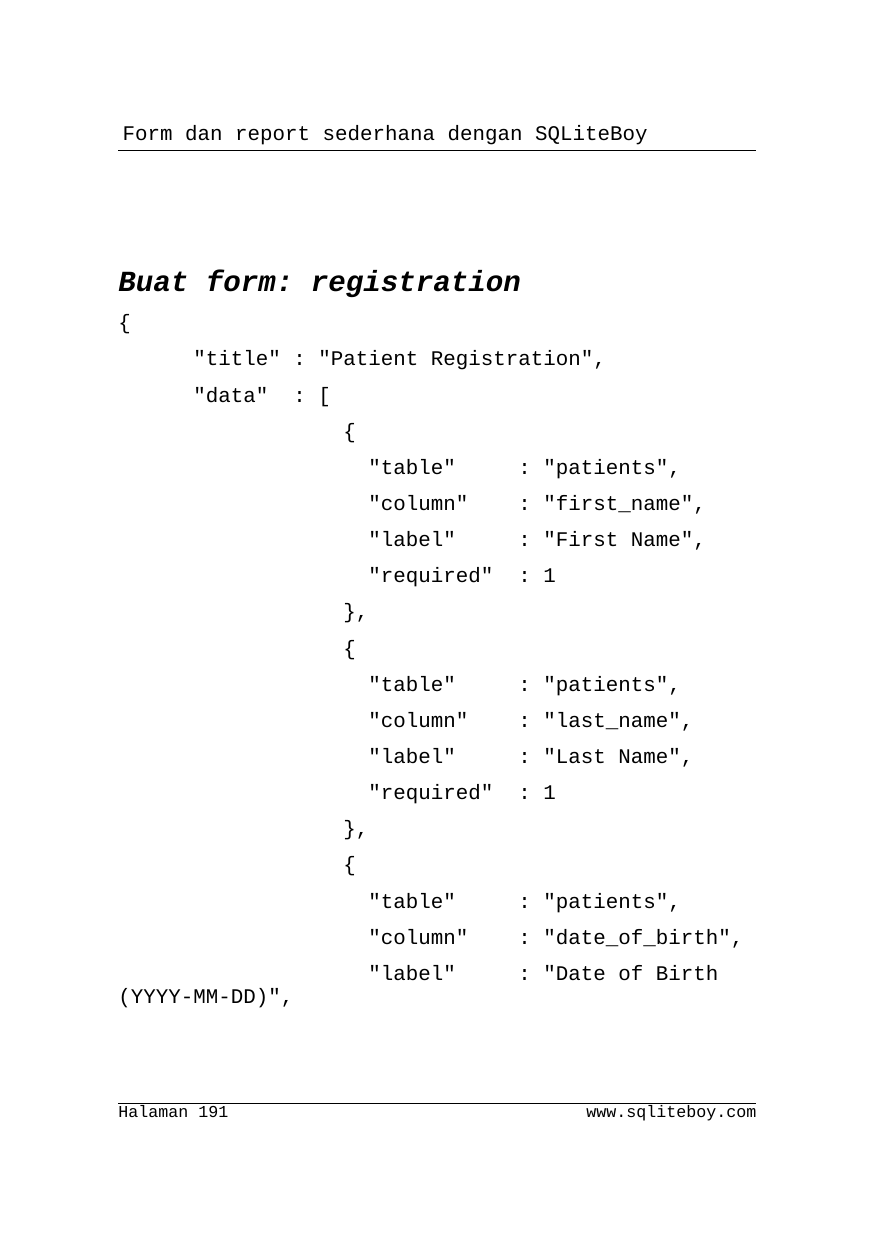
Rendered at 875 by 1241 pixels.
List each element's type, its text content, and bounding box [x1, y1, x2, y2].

text "column" : "first_name", [118, 493, 756, 517]
text { [118, 854, 756, 878]
subtitle Buat form: registration [118, 267, 756, 300]
text { [118, 638, 756, 661]
text "title" : "Patient Registration", [118, 348, 756, 372]
text "label" : "Date of Birth (YYYY-MM-DD)", [118, 963, 756, 1010]
text "table" : "patients", [118, 457, 756, 481]
text "label" : "First Name", [118, 529, 756, 553]
text }, [118, 818, 756, 842]
text "required" : 1 [118, 565, 756, 589]
text { [118, 421, 756, 444]
text "column" : "last_name", [118, 710, 756, 733]
text }, [118, 601, 756, 625]
text "label" : "Last Name", [118, 746, 756, 770]
text { [118, 312, 756, 336]
text "required" : 1 [118, 782, 756, 806]
text "column" : "date_of_birth", [118, 927, 756, 950]
text "data" : [ [118, 384, 756, 408]
text "table" : "patients", [118, 674, 756, 697]
text "table" : "patients", [118, 891, 756, 914]
